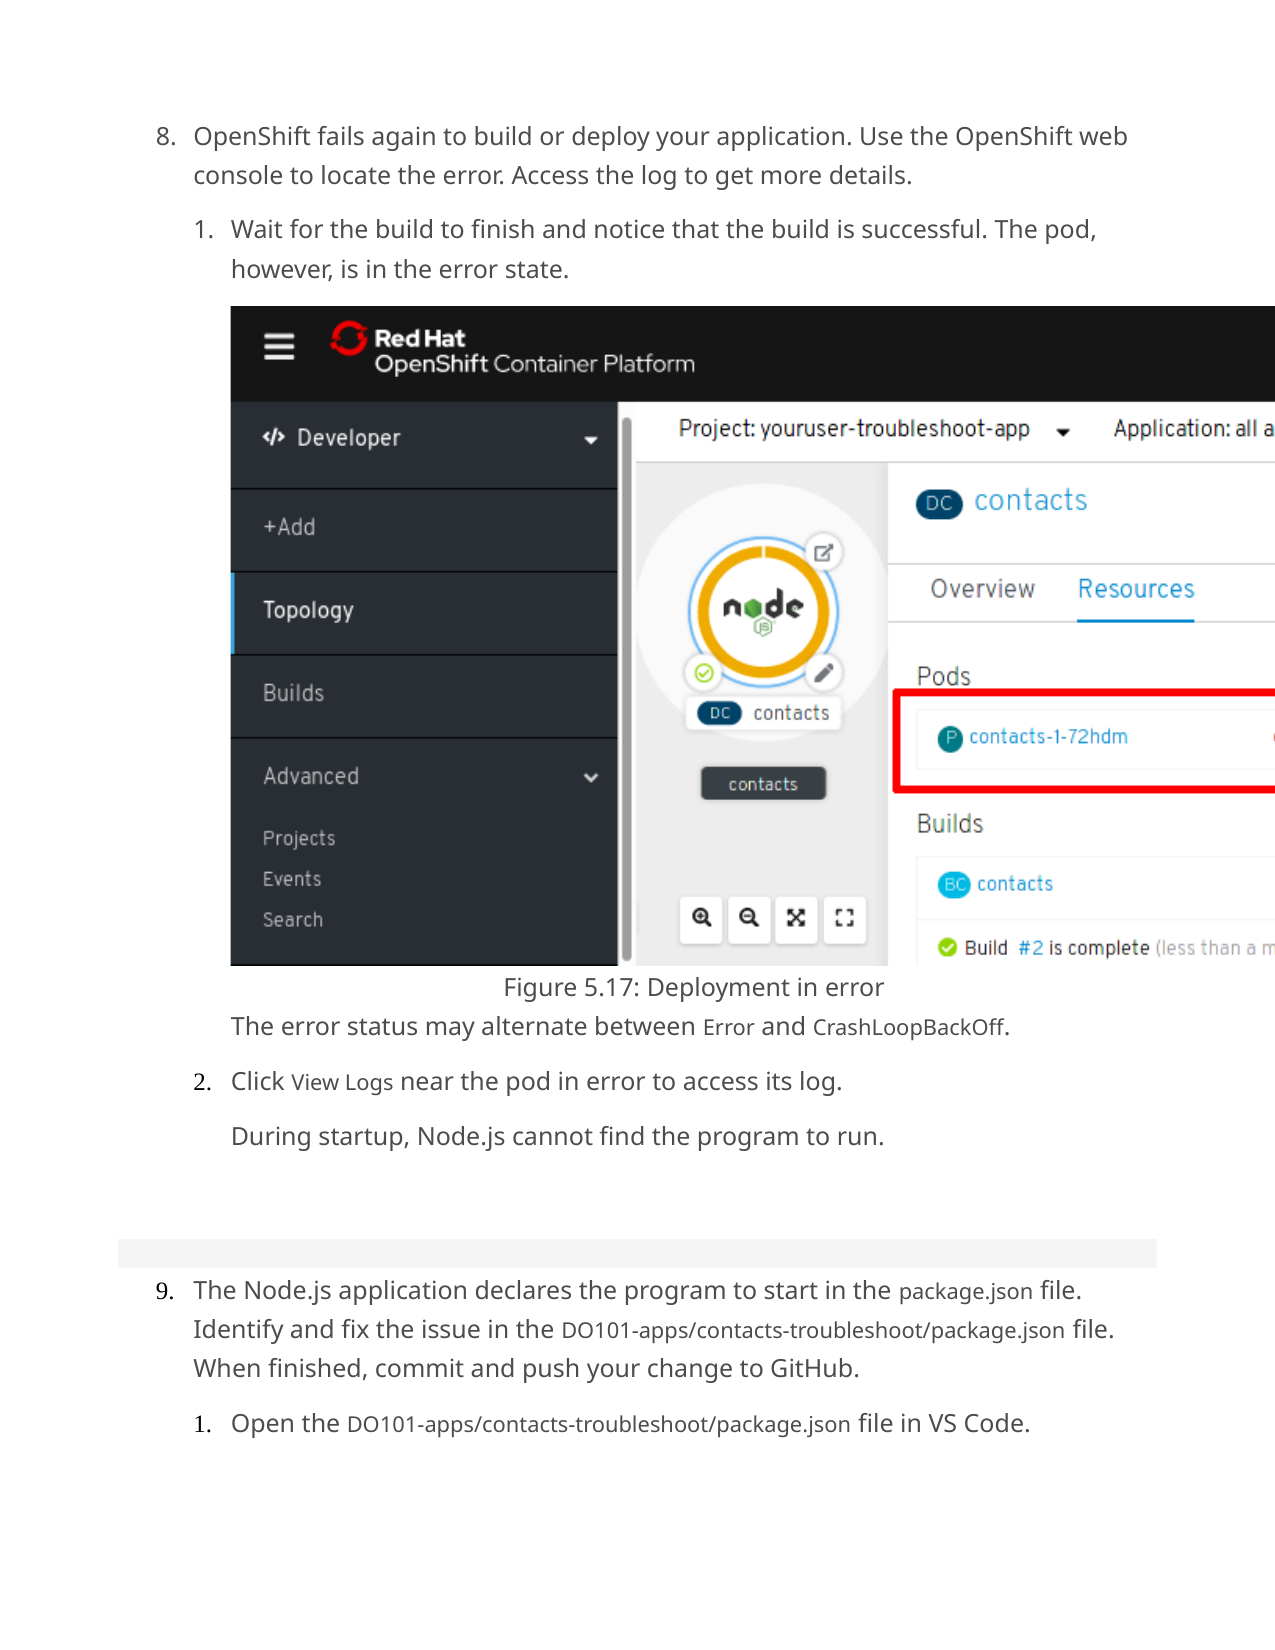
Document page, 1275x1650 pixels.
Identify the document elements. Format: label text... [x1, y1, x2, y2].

list Figure 5.17: Deployment in error [193, 970, 1157, 1004]
list Open the DO101-apps/contacts-troubleshoot/package.json file in VS Code. [193, 1405, 1157, 1439]
list The error status may alternate between Error and CrashLoopBackOff. [193, 1009, 1157, 1043]
list Wait for the build to finish and notice that the build is successful. The pod, however, is in the error state. [193, 212, 1157, 285]
list During startup, Node.js cannot find the program to run. [193, 1118, 1157, 1152]
list The Node.js application declares the program to start in the package.json file. Identify and fix the issue in the DO101-apps/contacts-troubleshoot/package.json file. When finished, commit and push your change to GitHub. [156, 1272, 1157, 1385]
list Click View Logs near the pod in error to access its log. [193, 1064, 1157, 1098]
list OpenShift fails again to build or deploy your application. Use the OpenShift web console to locate the error. Access the log to get more details. [156, 118, 1157, 191]
